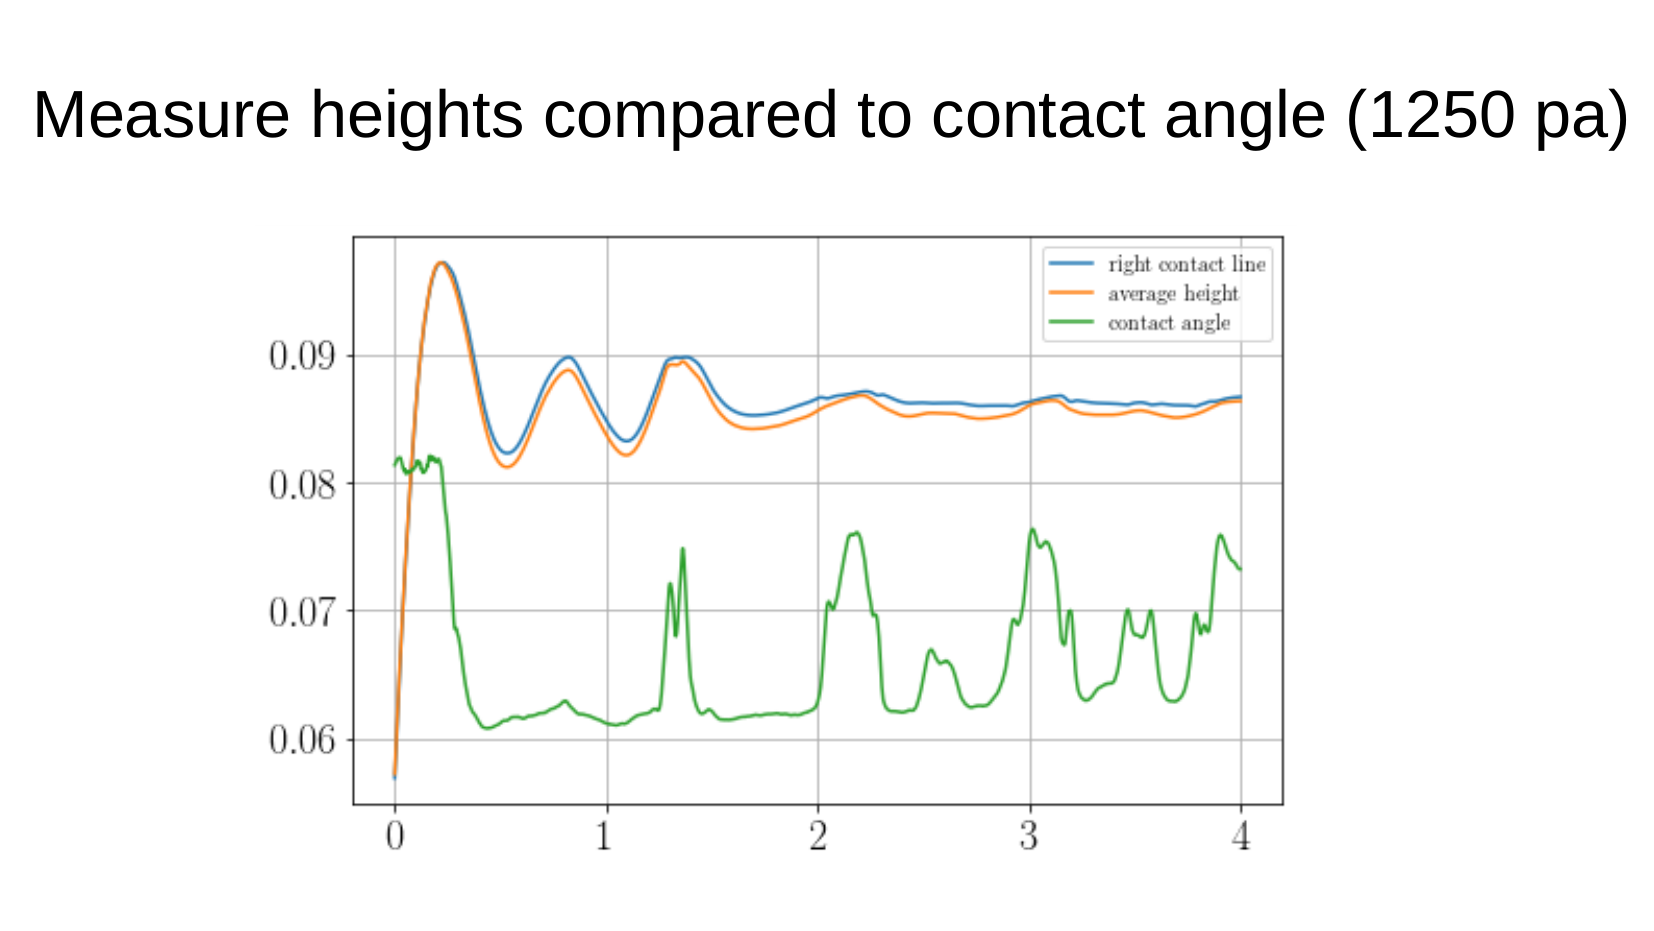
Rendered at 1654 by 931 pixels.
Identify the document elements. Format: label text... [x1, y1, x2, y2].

picture [255, 224, 1297, 871]
title Measure heights compared to contact angle (1250 pa) [30, 37, 1636, 193]
